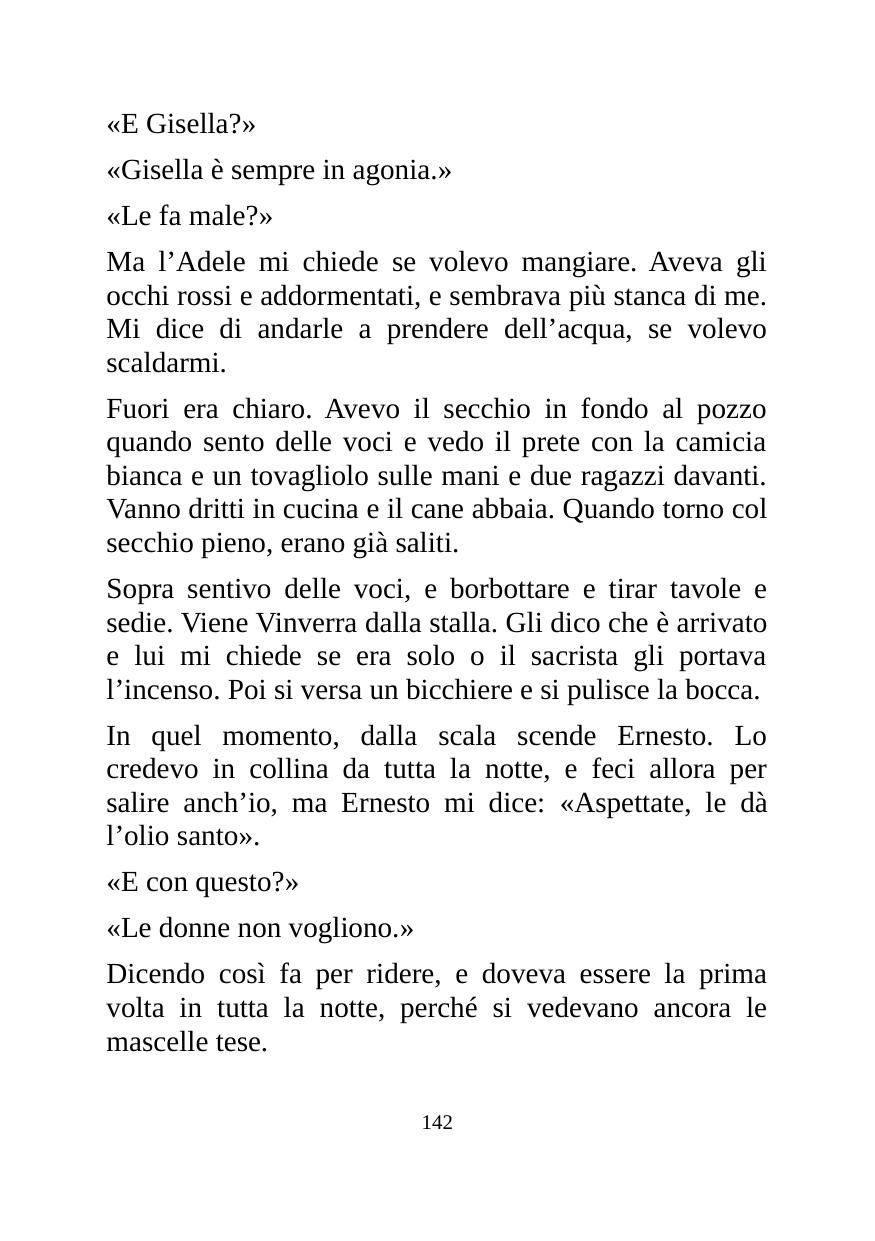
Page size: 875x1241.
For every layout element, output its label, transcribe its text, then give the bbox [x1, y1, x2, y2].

text «Le fa male?» [106, 198, 768, 232]
text «E con questo?» [106, 864, 768, 898]
text «E Gisella?» [106, 106, 768, 140]
text «Le donne non vogliono.» [106, 911, 768, 944]
text Dicendo così fa per ridere, e doveva essere la prima volta in tutta la notte, perché si vedevano ancora le mascelle tese. [106, 957, 768, 1057]
text Fuori era chiaro. Avevo il secchio in fondo al pozzo quando sento delle voci e vedo il prete con la camicia bianca e un tovagliolo sulle mani e due ragazzi davanti. Vanno dritti in cucina e il cane abbaia. Quando torno col secchio pieno, erano già saliti. [106, 391, 768, 559]
text Sopra sentivo delle voci, e borbottare e tirar tavole e sedie. Viene Vinverra dalla stalla. Gli dico che è arrivato e lui mi chiede se era solo o il sacrista gli portava l’incenso. Poi si versa un bicchiere e si pulisce la bocca. [106, 571, 768, 705]
text «Gisella è sempre in agonia.» [106, 152, 768, 186]
text Ma l’Adele mi chiede se volevo mangiare. Aveva gli occhi rossi e addormentati, e sembrava più stanca di me. Mi dice di andarle a prendere dell’acqua, se volevo scaldarmi. [106, 244, 768, 378]
text In quel momento, dalla scala scende Ernesto. Lo credevo in collina da tutta la notte, e feci allora per salire anch’io, ma Ernesto mi dice: «Aspettate, le dà l’olio santo». [106, 718, 768, 852]
